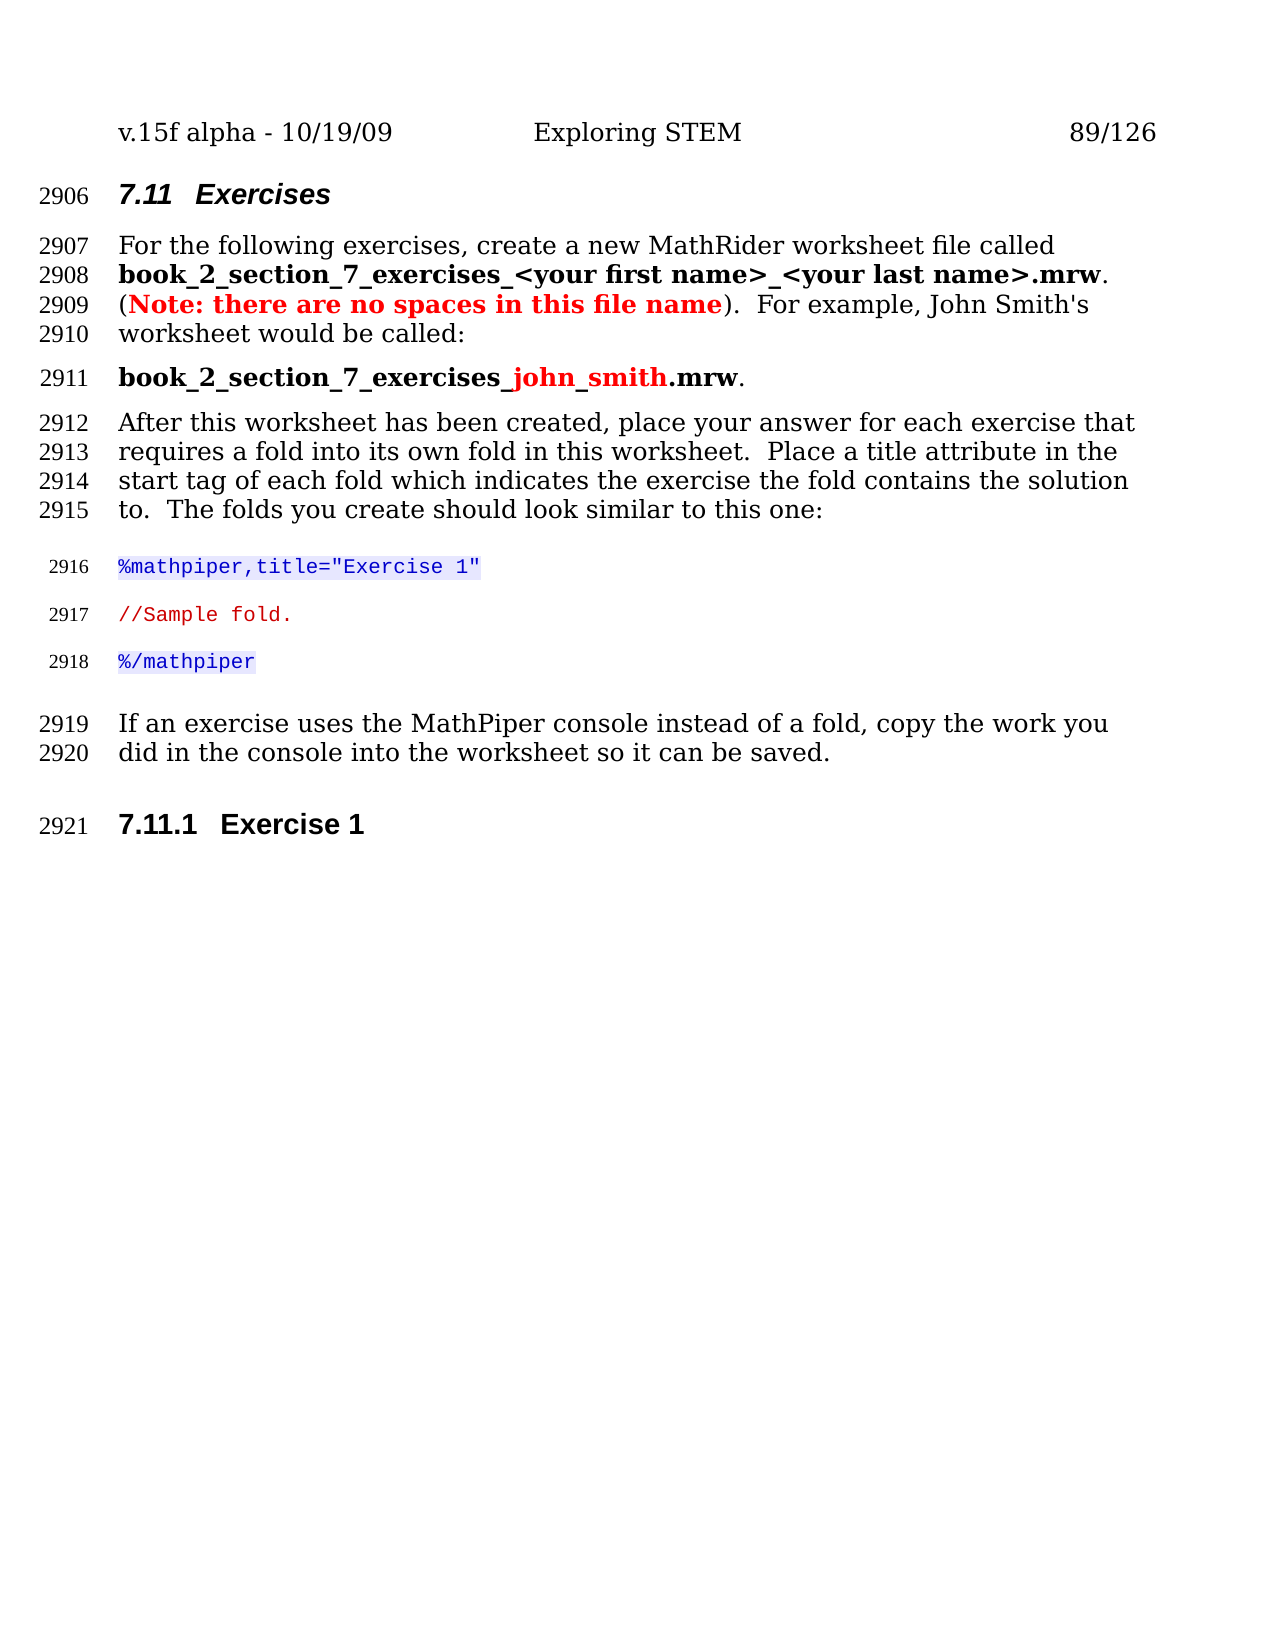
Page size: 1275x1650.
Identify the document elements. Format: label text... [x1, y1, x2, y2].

text If an exercise uses the MathPiper console instead of a fold, copy the work you did in the console into the worksheet so it can be saved. [118, 709, 1157, 768]
text For the following exercises, create a new MathRider worksheet file called book_2_section_7_exercises_<your first name>_<your last name>.mrw. (Note: there are no spaces in this file name). For example, John Smith's worksheet would be called: [118, 231, 1157, 348]
text After this worksheet has been created, place your answer for each exercise that requires a fold into its own fold in this worksheet. Place a title attribute in the start tag of each fold which indicates the exercise the fold contains the solution to. The folds you create should look similar to this one: [118, 408, 1157, 524]
subtitle Exercise 1 [118, 807, 1157, 840]
text %mathpiper,title="Exercise 1" [118, 556, 1157, 580]
text //Sample fold. [118, 604, 1157, 627]
subtitle Exercises [118, 177, 1157, 210]
text book_2_section_7_exercises_john_smith.mrw. [118, 363, 1157, 393]
text %/mathpiper [118, 651, 1157, 674]
